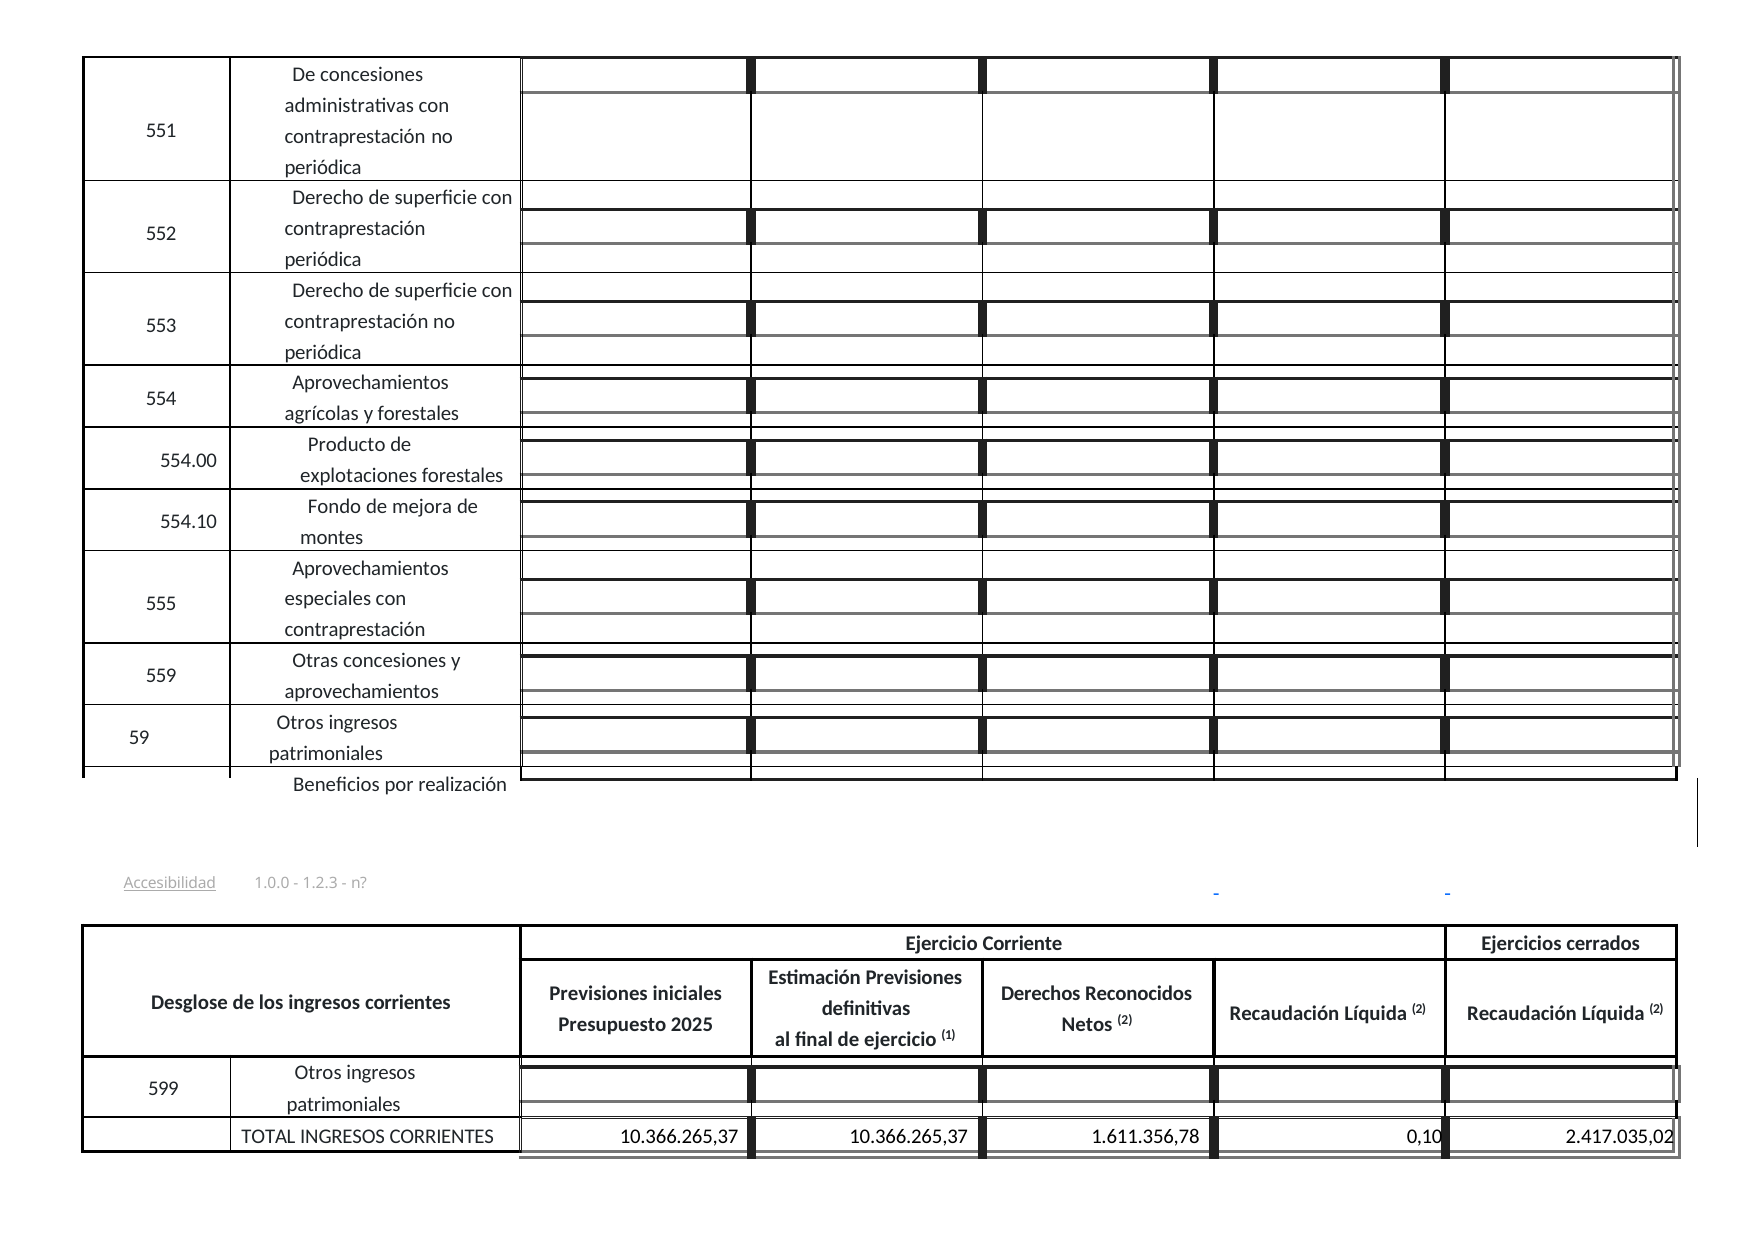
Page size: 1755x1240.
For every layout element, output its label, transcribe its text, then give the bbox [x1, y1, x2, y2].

table_cell [752, 428, 982, 438]
table_cell [752, 245, 982, 272]
table_cell [1450, 581, 1672, 612]
table_cell [983, 181, 1213, 207]
table_cell Aprovechamientos agrícolas y forestales [231, 366, 520, 426]
table_cell [1676, 778, 1697, 847]
table_cell [522, 767, 750, 778]
table_cell 552 [85, 181, 229, 272]
table_cell [1446, 245, 1672, 272]
table_cell [756, 503, 978, 534]
table_cell 559 [85, 644, 229, 704]
table_cell 553 [85, 273, 229, 364]
table_cell [1215, 366, 1444, 377]
table_cell [523, 211, 746, 242]
table_cell [756, 442, 978, 473]
table_cell [987, 59, 1209, 91]
table_header [1681, 56, 1697, 766]
table_cell [523, 380, 746, 411]
table_cell [1446, 414, 1672, 426]
table_cell [982, 781, 1214, 847]
table_cell Otras concesiones y aprovechamientos [231, 644, 520, 704]
table_header [60, 56, 82, 766]
table_cell [1215, 337, 1444, 364]
table_cell [1446, 476, 1672, 488]
table_cell [1450, 59, 1672, 91]
table_cell Estimación Previsiones definitivas al final de ejercicio (1) [753, 961, 981, 1045]
table_cell [982, 847, 1214, 895]
table_cell [60, 766, 82, 778]
table_cell Accesibilidad [84, 847, 230, 895]
table_cell [1446, 705, 1672, 716]
table_cell [523, 581, 746, 612]
table_cell [983, 273, 1213, 300]
table_cell [1450, 503, 1672, 534]
table_cell Derechos Reconocidos Netos (2) [984, 961, 1212, 1045]
table_cell Previsiones iniciales Presupuesto 2025 [522, 961, 750, 1045]
table_cell [987, 303, 1209, 334]
table_cell [983, 476, 1213, 488]
table_cell [523, 245, 750, 272]
table_cell [1215, 428, 1444, 438]
table_cell [1215, 273, 1444, 300]
table_cell [523, 366, 750, 377]
table_cell [523, 94, 750, 179]
table_cell [523, 503, 746, 534]
table_cell Fondo de mejora de montes [231, 490, 520, 549]
table_cell 1.0.0 - 1.2.3 - n? [230, 847, 521, 895]
table_cell [1446, 538, 1672, 549]
table_cell [1215, 615, 1444, 642]
table_header Ejercicios cerrados [1447, 927, 1675, 958]
table_header Ejercicio Corriente [522, 927, 1444, 958]
table_cell [756, 303, 978, 334]
table_cell [752, 615, 982, 642]
table_cell 554 [85, 366, 229, 426]
table_cell Aprovechamientos especiales con contraprestación [231, 551, 520, 642]
table_cell Derecho de superficie con contraprestación no periódica [231, 273, 520, 364]
table_cell [752, 644, 982, 654]
table_cell [987, 503, 1209, 534]
table_cell [1215, 705, 1444, 716]
table_cell [1218, 303, 1440, 334]
table_cell [983, 754, 1213, 766]
table_header Desglose de los ingresos corrientes [84, 927, 519, 1045]
table_cell [751, 847, 982, 895]
table_cell [1446, 754, 1672, 766]
table_cell [752, 754, 982, 766]
table_cell [1446, 366, 1672, 377]
table_cell [1215, 181, 1444, 207]
table_cell [1215, 476, 1444, 488]
table_cell [756, 581, 978, 612]
table_cell [1450, 303, 1672, 334]
table_cell [983, 337, 1213, 364]
table_cell [523, 273, 750, 300]
table_cell [983, 490, 1213, 500]
table_cell [987, 658, 1209, 689]
table_cell [1215, 551, 1444, 578]
table_cell [523, 644, 750, 654]
table_cell [1218, 380, 1440, 411]
table_cell [1446, 94, 1672, 179]
table_cell [1218, 581, 1440, 612]
table_cell [1450, 658, 1672, 689]
table_cell [84, 778, 230, 847]
table_cell [1445, 847, 1676, 895]
table_cell [1218, 503, 1440, 534]
table_cell [987, 380, 1209, 411]
table_cell [1450, 719, 1672, 750]
table_cell [523, 414, 750, 426]
table_cell [752, 366, 982, 377]
table_cell [521, 847, 751, 895]
table_cell [85, 767, 229, 778]
table_cell [1215, 490, 1444, 500]
table_cell Beneficios por realización [230, 778, 521, 847]
table_cell [1446, 273, 1672, 300]
table_cell [983, 245, 1213, 272]
table_cell Recaudación Líquida (2) [1216, 961, 1444, 1045]
table_cell Producto de explotaciones forestales [231, 428, 520, 488]
table_cell [983, 767, 1213, 778]
table_cell [523, 551, 750, 578]
table_cell [752, 94, 982, 179]
table_cell [1450, 380, 1672, 411]
table_cell [1446, 490, 1672, 500]
table_cell [752, 538, 982, 549]
table_cell [983, 538, 1213, 549]
table_cell [1215, 94, 1444, 179]
table_cell [523, 181, 750, 207]
table_cell [523, 719, 746, 750]
table_cell [60, 778, 83, 847]
table_cell [752, 490, 982, 500]
table_cell [752, 414, 982, 426]
table_cell [756, 658, 978, 689]
table_cell [523, 615, 750, 642]
table_cell [1446, 615, 1672, 642]
table_cell [1676, 847, 1697, 895]
table_cell [752, 551, 982, 578]
table_cell [523, 303, 746, 334]
table_cell [523, 337, 750, 364]
table_cell [987, 581, 1209, 612]
table_cell Recaudación Líquida (2) [1447, 961, 1675, 1045]
table_cell [983, 705, 1213, 716]
table_cell [60, 847, 83, 895]
table_cell [523, 658, 746, 689]
table_cell [1446, 692, 1672, 704]
table_cell [523, 59, 746, 91]
table_cell [1445, 781, 1676, 847]
table_cell 555 [85, 551, 229, 642]
table_cell [1215, 692, 1444, 704]
table_cell [756, 719, 978, 750]
table_cell [756, 211, 978, 242]
table_cell [231, 767, 520, 778]
table_cell [752, 705, 982, 716]
table_cell [523, 490, 750, 500]
table_cell [1214, 847, 1445, 895]
table_cell [523, 476, 750, 488]
table_cell [987, 719, 1209, 750]
table_cell [983, 366, 1213, 377]
table_cell [1218, 442, 1440, 473]
table_cell [752, 337, 982, 364]
table_cell [983, 414, 1213, 426]
table_cell [752, 273, 982, 300]
table_cell [987, 442, 1209, 473]
table_cell 551 [85, 58, 229, 179]
table_cell [1446, 644, 1672, 654]
table_cell [523, 442, 746, 473]
table_cell [1446, 337, 1672, 364]
table_cell [523, 705, 750, 716]
table_cell [523, 754, 750, 766]
table_cell [751, 781, 982, 847]
table_cell [1450, 211, 1672, 242]
table_cell [1218, 719, 1440, 750]
table_cell [983, 428, 1213, 438]
table_cell [983, 551, 1213, 578]
table_cell [752, 692, 982, 704]
table_cell [1215, 245, 1444, 272]
table_cell [523, 428, 750, 438]
table_cell [1218, 211, 1440, 242]
table_cell [1214, 781, 1445, 847]
table_cell [1215, 538, 1444, 549]
table_cell [752, 476, 982, 488]
table_cell [1678, 766, 1697, 778]
table_cell [523, 538, 750, 549]
table_cell [983, 692, 1213, 704]
table_cell 554.00 [85, 428, 229, 488]
table_cell [983, 94, 1213, 179]
table_cell Otros ingresos patrimoniales [231, 705, 520, 766]
table_cell [521, 781, 751, 847]
table_cell [983, 615, 1213, 642]
table_cell [1215, 644, 1444, 654]
table_cell [1446, 181, 1672, 207]
table_cell [1218, 59, 1440, 91]
table_cell [1215, 414, 1444, 426]
table_cell 554.10 [85, 490, 229, 549]
table_cell [1446, 767, 1675, 778]
table_cell 59 [85, 705, 229, 766]
table_cell [1446, 428, 1672, 438]
table_cell [1446, 551, 1672, 578]
table_cell [983, 644, 1213, 654]
table_cell [752, 767, 982, 778]
table_cell [756, 380, 978, 411]
table_cell [523, 692, 750, 704]
table_cell [756, 59, 978, 91]
table_cell [1450, 442, 1672, 473]
table_cell De concesiones administrativas con contraprestación no periódica [231, 58, 520, 179]
table_cell [752, 181, 982, 207]
table_cell [1218, 658, 1440, 689]
table_cell [987, 211, 1209, 242]
table_cell Derecho de superficie con contraprestación periódica [231, 181, 520, 272]
table_cell [1215, 754, 1444, 766]
table_cell [1215, 767, 1444, 778]
